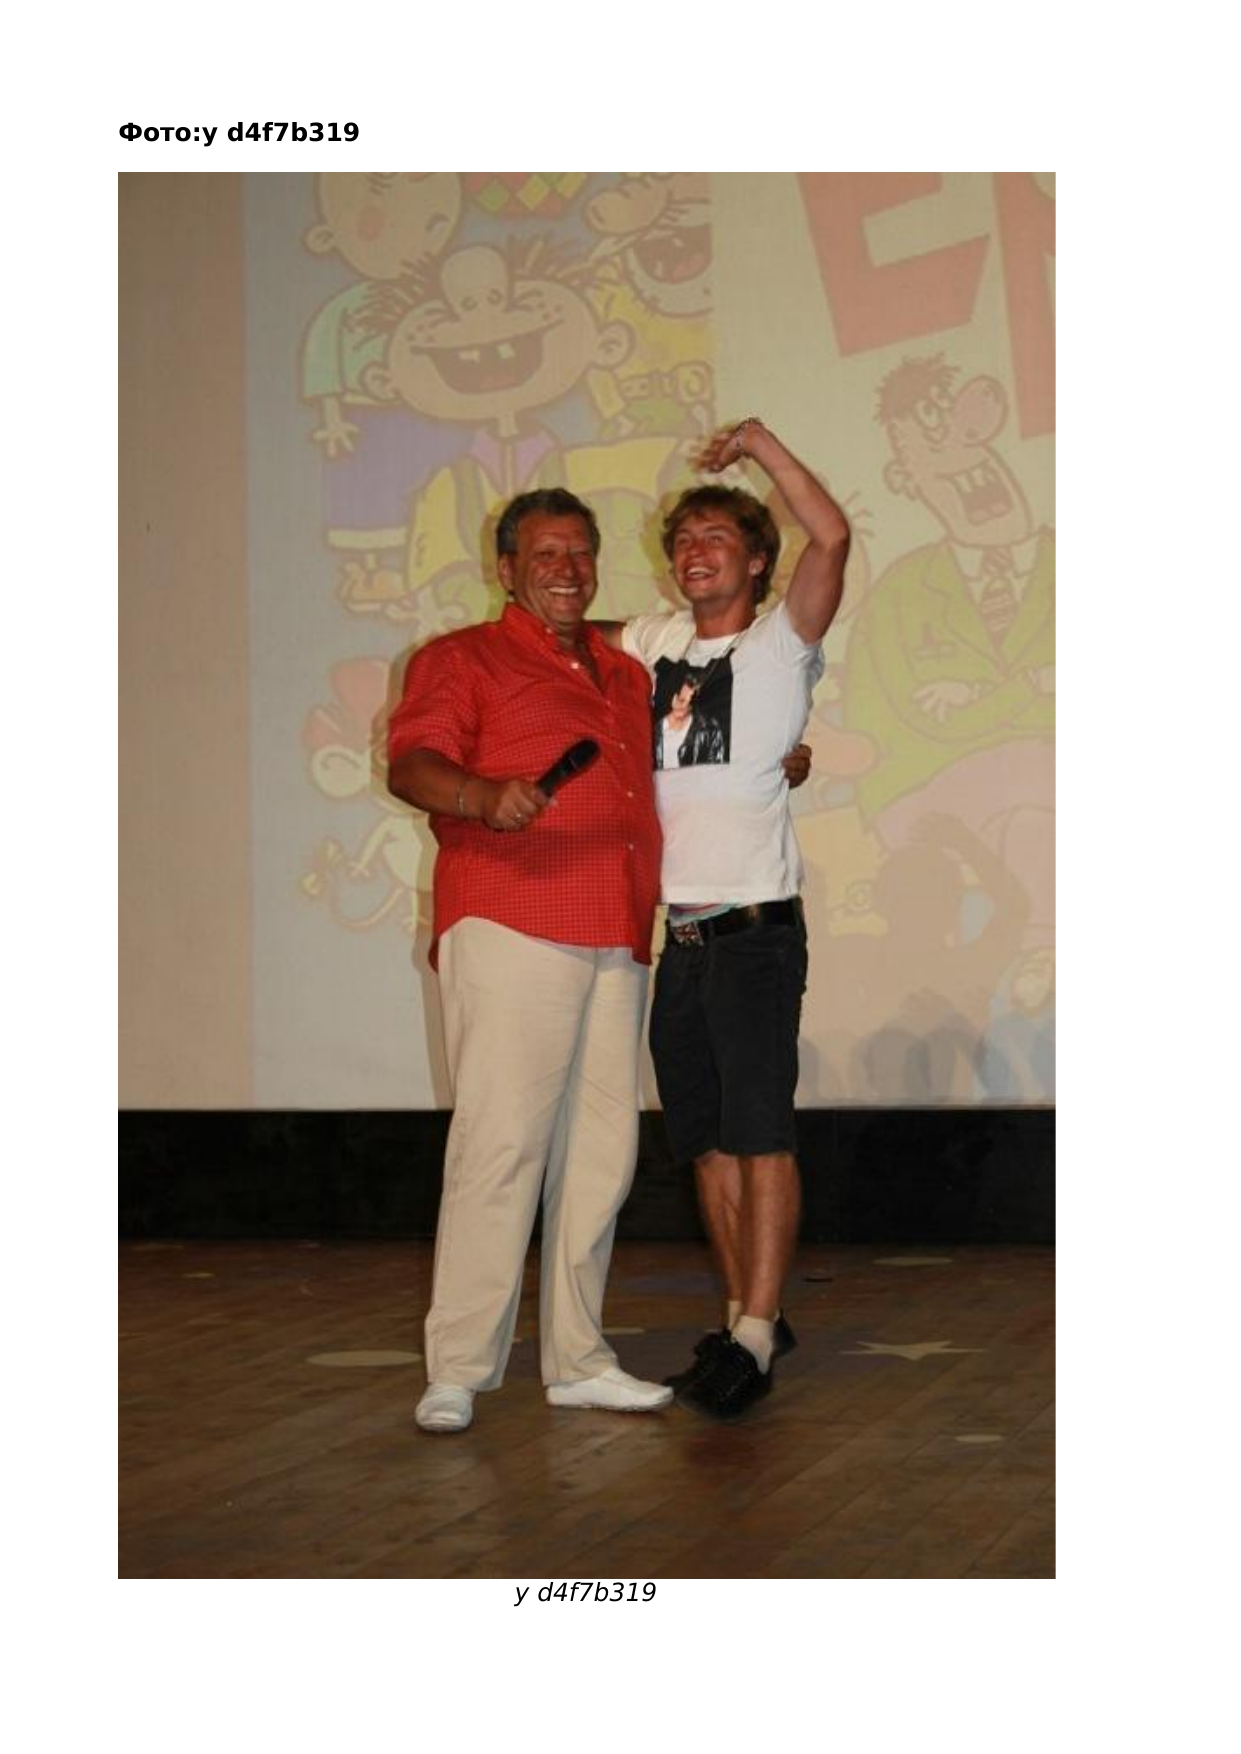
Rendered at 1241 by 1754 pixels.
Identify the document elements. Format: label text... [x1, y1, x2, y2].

subtitle Фото:y d4f7b319 [118, 118, 1122, 147]
picture [118, 172, 1056, 1579]
text y d4f7b319 [118, 1579, 1056, 1608]
